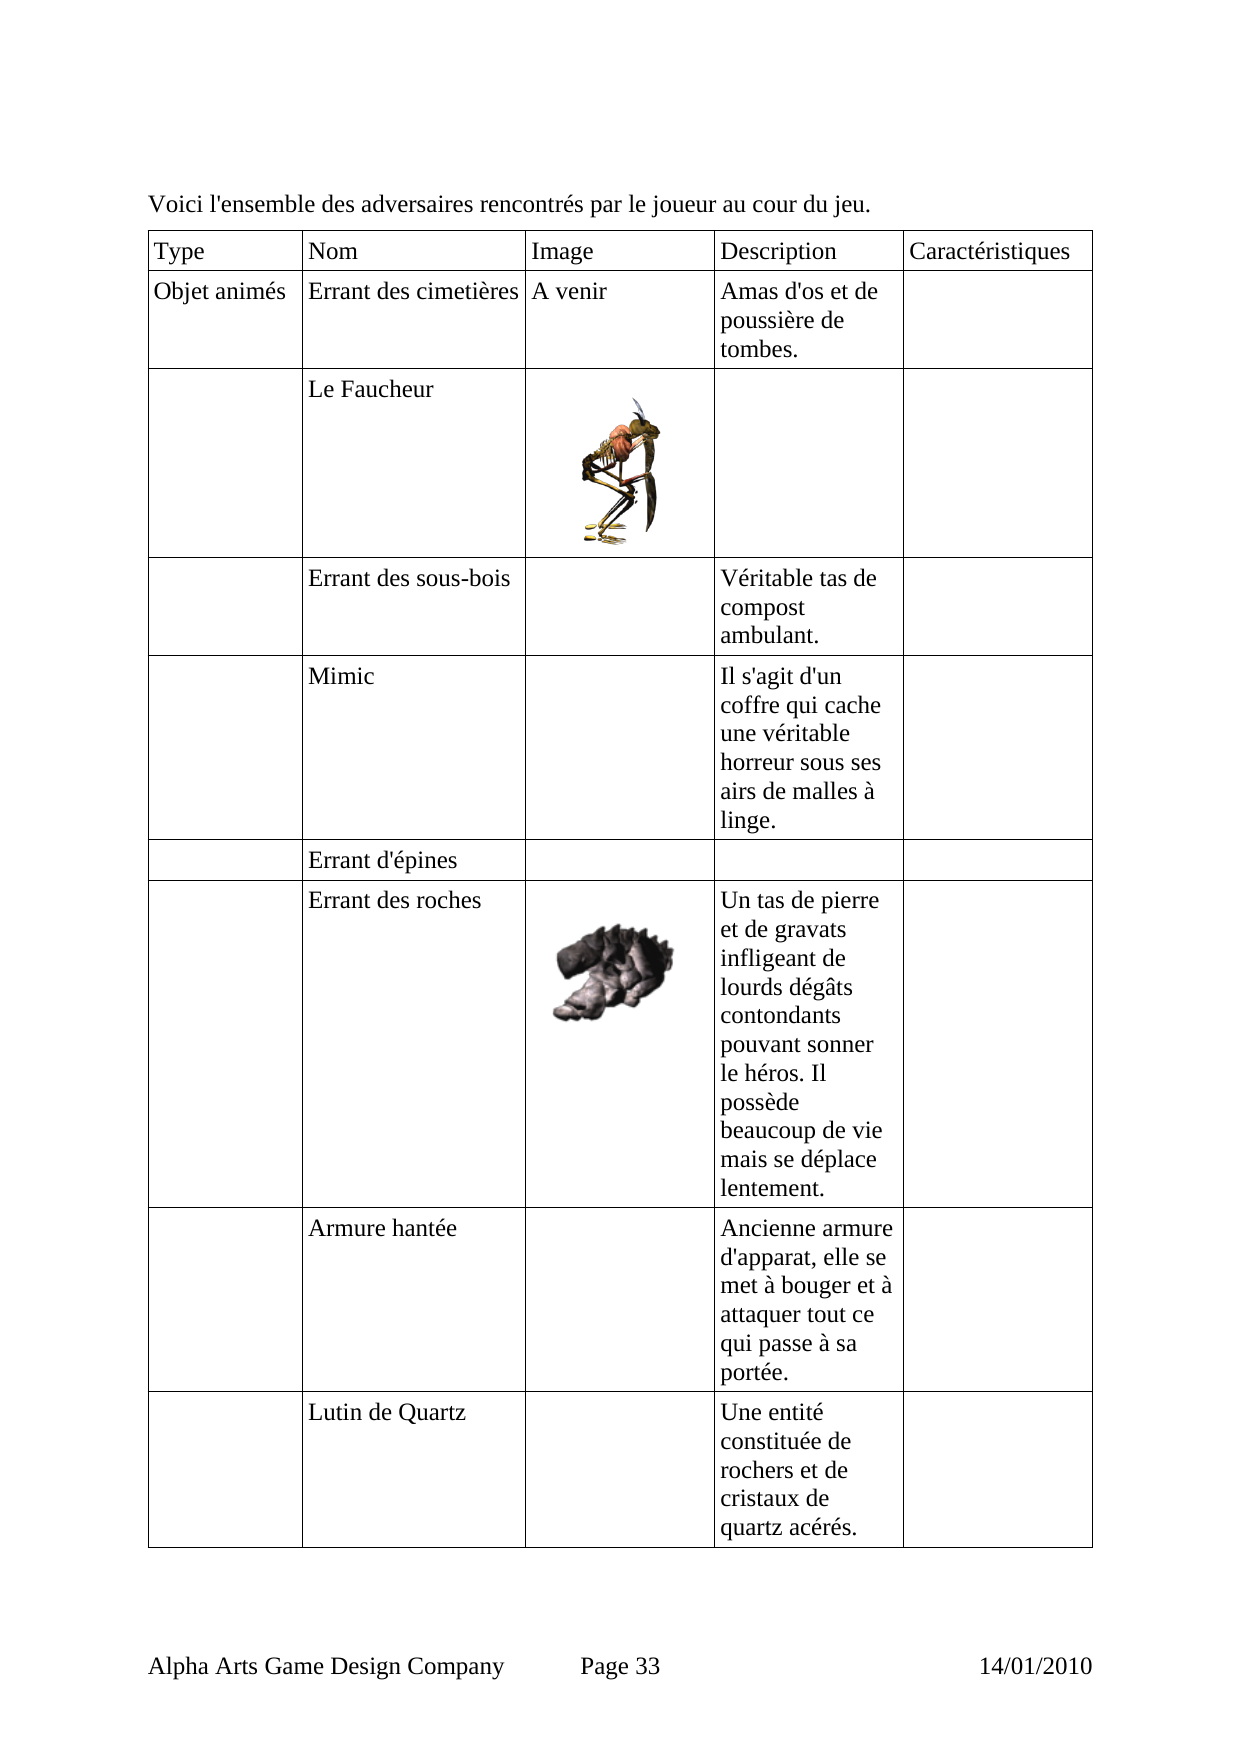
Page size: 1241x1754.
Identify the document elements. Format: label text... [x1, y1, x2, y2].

table_cell [904, 369, 1092, 557]
table_cell Véritable tas de compost ambulant. [715, 558, 903, 655]
table_cell Mimic [303, 656, 525, 839]
table_cell Errant d'épines [303, 840, 525, 879]
table_cell [904, 1392, 1092, 1547]
table_cell [526, 369, 714, 557]
table_cell [149, 1208, 302, 1391]
table_cell [526, 1392, 714, 1547]
table_cell [715, 369, 903, 557]
table_header Type [149, 231, 302, 270]
table_cell Une entité constituée de rochers et de cristaux de quartz acérés. [715, 1392, 903, 1547]
picture [531, 374, 709, 552]
table_cell Ancienne armure d'apparat, elle se met à bouger et à attaquer tout ce qui passe à sa portée. [715, 1208, 903, 1391]
table_cell [149, 369, 302, 557]
table_cell [715, 840, 903, 879]
table_cell Lutin de Quartz [303, 1392, 525, 1547]
table_cell [526, 1208, 714, 1391]
table_cell Errant des cimetières [303, 271, 525, 368]
table_cell Un tas de pierre et de gravats infligeant de lourds dégâts contondants pouvant sonner le héros. Il possède beaucoup de vie mais se déplace lentement. [715, 881, 903, 1207]
table_header Description [715, 231, 903, 270]
picture [531, 885, 709, 1063]
table_cell A venir [526, 271, 714, 368]
table_cell [149, 840, 302, 879]
table_cell [904, 881, 1092, 1207]
table_cell [526, 656, 714, 839]
table_cell Amas d'os et de poussière de tombes. [715, 271, 903, 368]
table_cell [526, 881, 714, 1207]
table_cell Il s'agit d'un coffre qui cache une véritable horreur sous ses airs de malles à linge. [715, 656, 903, 839]
table_cell [526, 558, 714, 655]
table_cell [149, 656, 302, 839]
table_cell [904, 271, 1092, 368]
table_cell [149, 1392, 302, 1547]
table_cell [149, 558, 302, 655]
table_cell [904, 840, 1092, 879]
table_cell [904, 558, 1092, 655]
table_cell Errant des roches [303, 881, 525, 1207]
table_cell [526, 840, 714, 879]
table_cell Objet animés [149, 271, 302, 368]
table_cell [904, 656, 1092, 839]
table_cell Armure hantée [303, 1208, 525, 1391]
table_header Nom [303, 231, 525, 270]
table_header Caractéristiques [904, 231, 1092, 270]
table_header Image [526, 231, 714, 270]
table_cell Errant des sous-bois [303, 558, 525, 655]
table_cell [149, 881, 302, 1207]
table_cell Le Faucheur [303, 369, 525, 557]
table_cell [904, 1208, 1092, 1391]
text Voici l'ensemble des adversaires rencontrés par le joueur au cour du jeu. [148, 189, 1092, 218]
